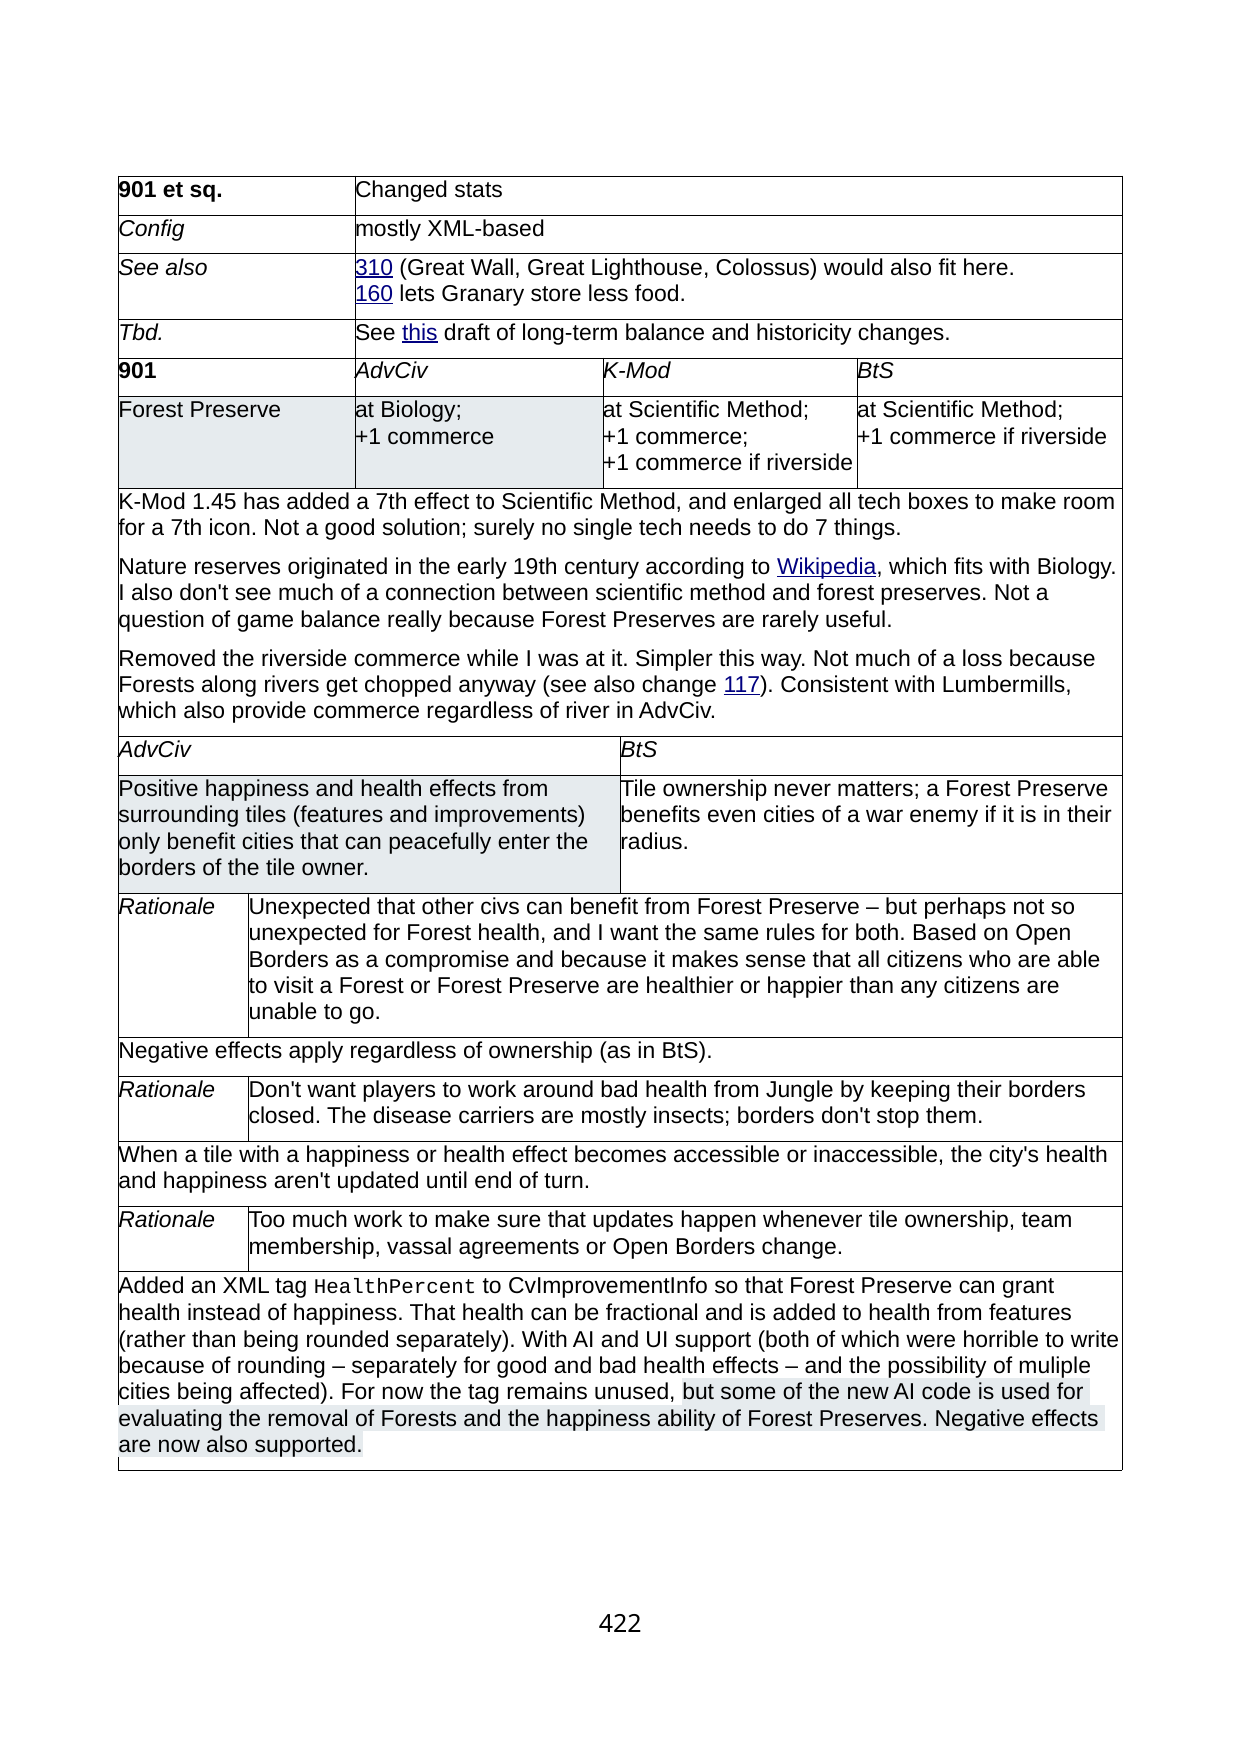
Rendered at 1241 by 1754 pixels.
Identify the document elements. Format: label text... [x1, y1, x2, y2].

table_cell See also [119, 254, 355, 318]
table_cell mostly XML-based [356, 216, 1122, 253]
table_header 901 et sq. [119, 177, 355, 214]
table_cell Tbd. [119, 320, 355, 357]
table_cell See this draft of long-term balance and historicity changes. [356, 320, 1122, 357]
table_cell Added an XML tag HealthPercent to CvImprovementInfo so that Forest Preserve can grant health instead of happiness. That health can be fractional and is added to health from features (rather than being rounded separately). With AI and UI support (both of which were horrible to write because of rounding – separately for good and bad health effects – and the possibility of muliple cities being affected). For now the tag remains unused, but some of the new AI code is used for evaluating the removal of Forests and the happiness ability of Forest Preserves. Negative effects are now also supported. [119, 1272, 1122, 1470]
table_cell AdvCiv [119, 737, 620, 775]
table_cell Rationale [119, 1207, 248, 1271]
table_cell Positive happiness and health effects from surrounding tiles (features and improvements) only benefit cities that can peacefully enter the borders of the tile owner. [119, 776, 620, 893]
table_cell Tile ownership never matters; a Forest Preserve benefits even cities of a war enemy if it is in their radius. [621, 776, 1122, 893]
table_cell Don't want players to work around bad health from Jungle by keeping their borders closed. The disease carriers are mostly insects; borders don't stop them. [249, 1077, 1122, 1141]
table_cell K-Mod [604, 359, 857, 396]
table_cell 310 (Great Wall, Great Lighthouse, Colossus) would also fit here. 160 lets Granary store less food. [356, 254, 1122, 318]
table_cell When a tile with a happiness or health effect becomes accessible or inaccessible, the city's health and happiness aren't updated until end of turn. [119, 1142, 1122, 1206]
table_cell 901 [119, 359, 355, 396]
table_cell BtS [858, 359, 1122, 396]
table_cell BtS [621, 737, 1122, 775]
table_cell at Scientific Method; +1 commerce; +1 commerce if riverside [604, 397, 857, 488]
table_cell AdvCiv [356, 359, 603, 396]
table_cell at Scientific Method; +1 commerce if riverside [858, 397, 1122, 488]
table_cell Too much work to make sure that updates happen whenever tile ownership, team membership, vassal agreements or Open Borders change. [249, 1207, 1122, 1271]
table_cell Unexpected that other civs can benefit from Forest Preserve – but perhaps not so unexpected for Forest health, and I want the same rules for both. Based on Open Borders as a compromise and because it makes sense that all citizens who are able to visit a Forest or Forest Preserve are healthier or happier than any citizens are unable to go. [249, 894, 1122, 1037]
table_cell Rationale [119, 1077, 248, 1141]
table_header Changed stats [356, 177, 1122, 214]
table_cell Forest Preserve [119, 397, 355, 488]
table_cell K-Mod 1.45 has added a 7th effect to Scientific Method, and enlarged all tech boxes to make room for a 7th icon. Not a good solution; surely no single tech needs to do 7 things. Nature reserves originated in the early 19th century according to Wikipedia, which fits with Biology. I also don't see much of a connection between scientific method and forest preserves. Not a question of game balance really because Forest Preserves are rarely useful. Removed the riverside commerce while I was at it. Simpler this way. Not much of a loss because Forests along rivers get chopped anyway (see also change 117). Consistent with Lumbermills, which also provide commerce regardless of river in AdvCiv. [119, 489, 1122, 736]
table_cell Negative effects apply regardless of ownership (as in BtS). [119, 1038, 1122, 1076]
table_cell at Biology; +1 commerce [356, 397, 603, 488]
table_cell Config [119, 216, 355, 253]
table_cell Rationale [119, 894, 248, 1037]
